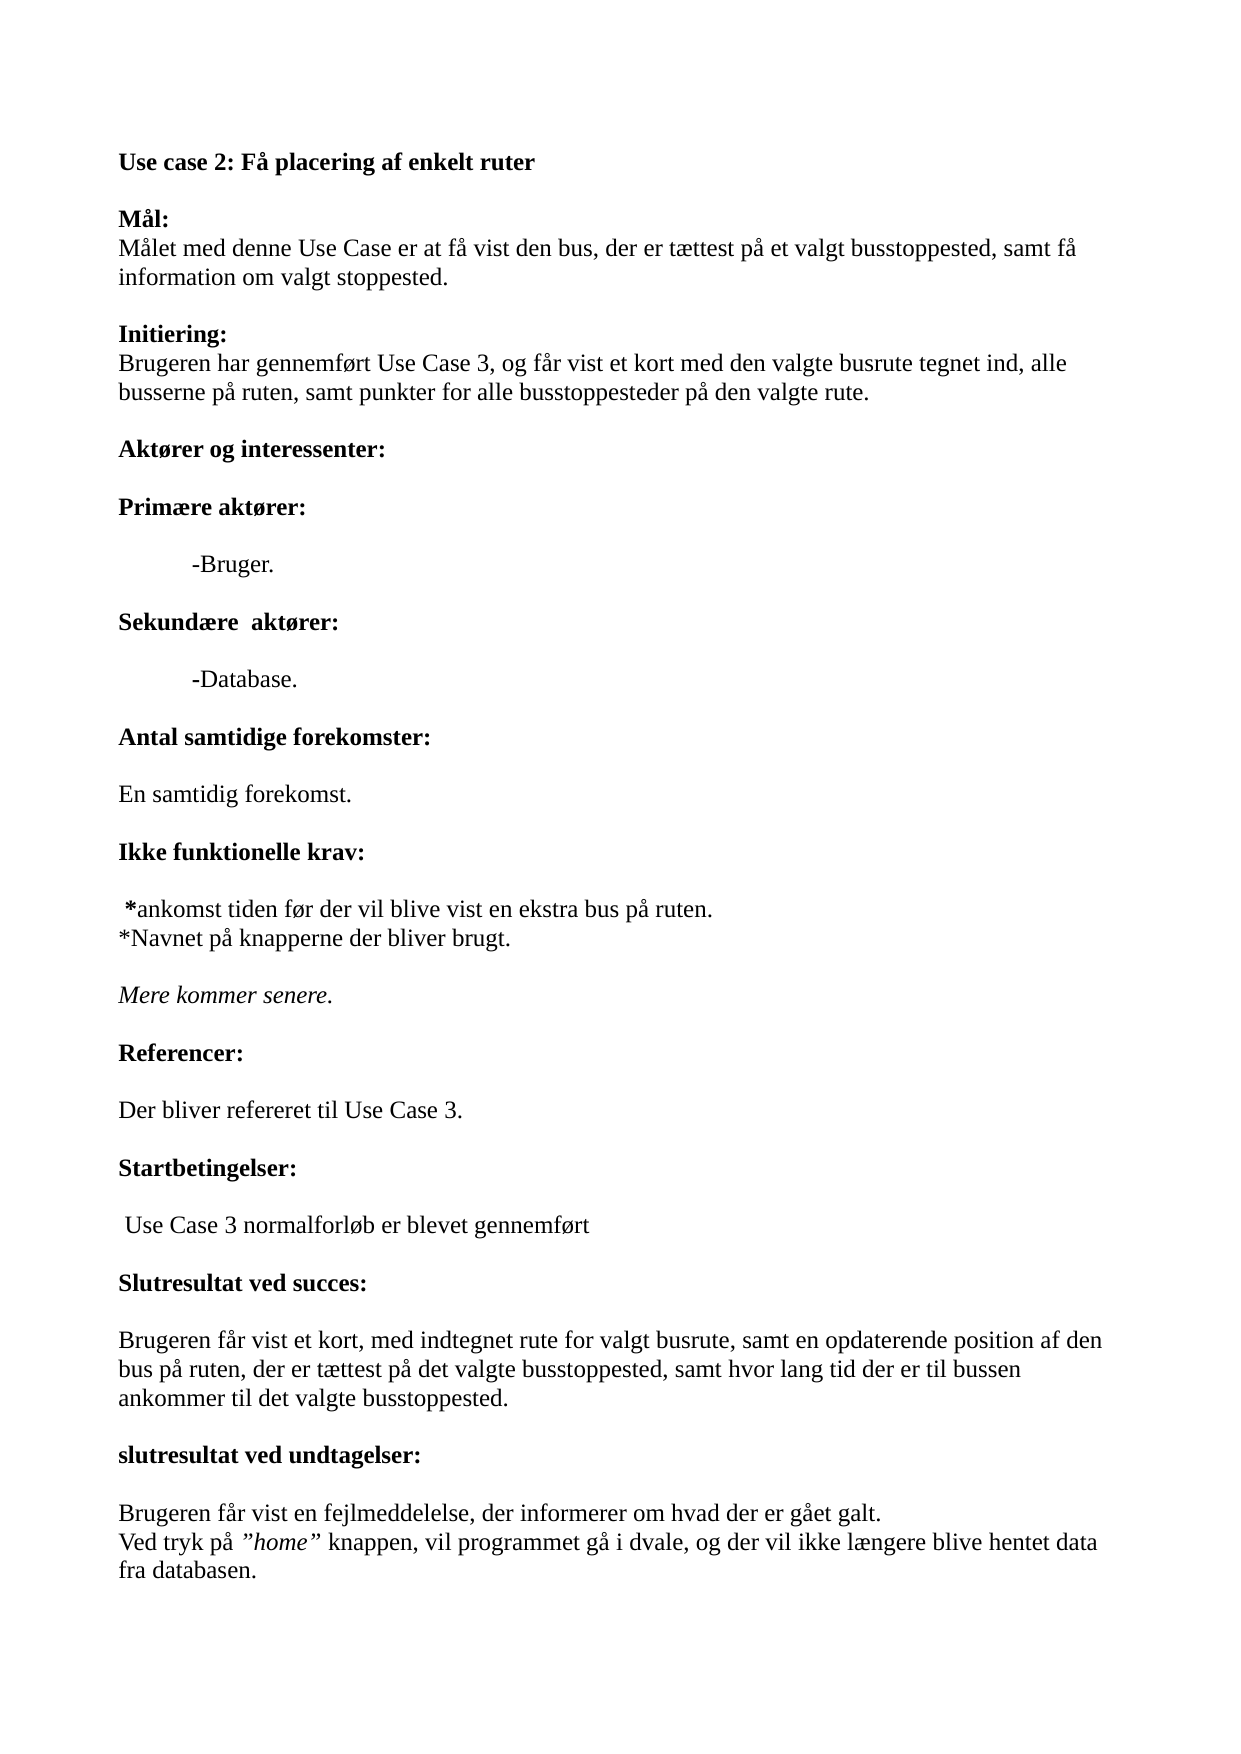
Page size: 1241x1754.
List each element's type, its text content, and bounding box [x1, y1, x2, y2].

text Use Case 3 normalforløb er blevet gennemført [118, 1211, 1122, 1239]
text Referencer: [118, 1038, 1122, 1067]
text Startbetingelser: [118, 1153, 1122, 1182]
text Brugeren får vist et kort, med indtegnet rute for valgt busrute, samt en opdaterende position af den bus på ruten, der er tættest på det valgte busstoppested, samt hvor lang tid der er til bussen ankommer til det valgte busstoppested. [118, 1326, 1122, 1412]
text Brugeren får vist en fejlmeddelelse, der informerer om hvad der er gået galt. [118, 1498, 1122, 1527]
text Antal samtidige forekomster: [118, 722, 1122, 751]
text Brugeren har gennemført Use Case 3, og får vist et kort med den valgte busrute tegnet ind, alle busserne på ruten, samt punkter for alle busstoppesteder på den valgte rute. [118, 348, 1122, 406]
text Initiering: [118, 319, 1122, 348]
text Målet med denne Use Case er at få vist den bus, der er tættest på et valgt busstoppested, samt få information om valgt stoppested. [118, 233, 1122, 291]
text En samtidig forekomst. [118, 779, 1122, 808]
text slutresultat ved undtagelser: [118, 1441, 1122, 1469]
text Der bliver refereret til Use Case 3. [118, 1096, 1122, 1124]
text -Database. [118, 664, 1122, 693]
text *Navnet på knapperne der bliver brugt. [118, 923, 1122, 952]
text Primære aktører: [118, 492, 1122, 521]
text Ved tryk på ”home” knappen, vil programmet gå i dvale, og der vil ikke længere blive hentet data fra databasen. [118, 1527, 1122, 1584]
text Use case 2: Få placering af enkelt ruter [118, 147, 1122, 176]
text Aktører og interessenter: [118, 434, 1122, 463]
text Sekundære aktører: [118, 607, 1122, 636]
text Mere kommer senere. [118, 981, 1122, 1009]
text -Bruger. [118, 549, 1122, 578]
text Ikke funktionelle krav: [118, 837, 1122, 866]
text Mål: [118, 204, 1122, 233]
text *ankomst tiden før der vil blive vist en ekstra bus på ruten. [118, 894, 1122, 923]
text Slutresultat ved succes: [118, 1268, 1122, 1297]
